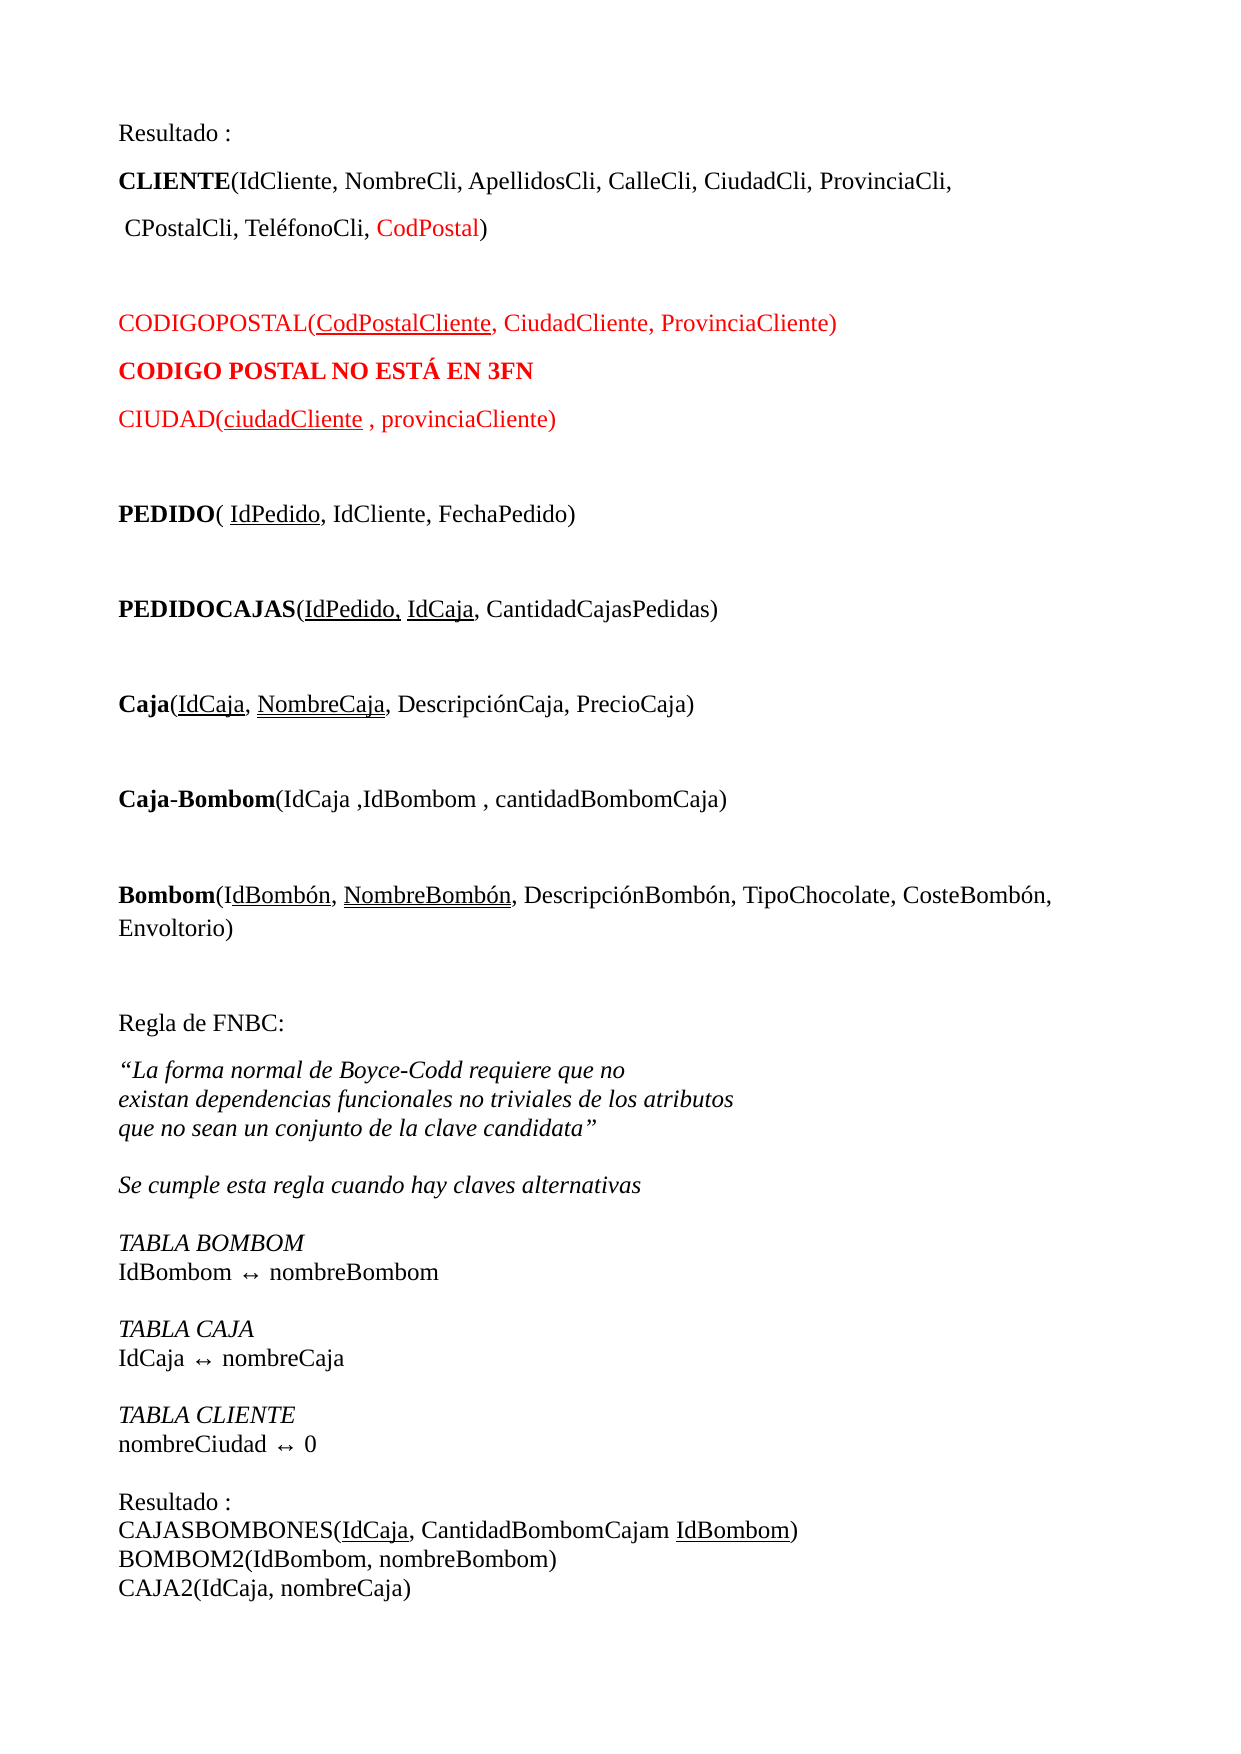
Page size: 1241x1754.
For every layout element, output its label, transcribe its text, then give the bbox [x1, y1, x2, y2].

text CIUDAD(ciudadCliente , provinciaCliente) [118, 404, 1122, 432]
text Bombom(IdBombón, NombreBombón, DescripciónBombón, TipoChocolate, CosteBombón, Envoltorio) [118, 880, 1122, 942]
text nombreCiudad ↔ 0 [118, 1429, 1122, 1458]
text IdBombom ↔ nombreBombom [118, 1257, 1122, 1286]
text existan dependencias funcionales no triviales de los atributos [118, 1084, 1122, 1113]
text que no sean un conjunto de la clave candidata” [118, 1113, 1122, 1142]
text TABLA CLIENTE [118, 1401, 1122, 1429]
text CLIENTE(IdCliente, NombreCli, ApellidosCli, CalleCli, CiudadCli, ProvinciaCli, [118, 166, 1122, 194]
text CAJA2(IdCaja, nombreCaja) [118, 1573, 1122, 1602]
text Regla de FNBC: [118, 1008, 1122, 1037]
text TABLA BOMBOM [118, 1228, 1122, 1257]
text Caja(IdCaja, NombreCaja, DescripciónCaja, PrecioCaja) [118, 689, 1122, 718]
text CAJASBOMBONES(IdCaja, CantidadBombomCajam IdBombom) [118, 1516, 1122, 1544]
text TABLA CAJA [118, 1314, 1122, 1343]
text PEDIDO( IdPedido, IdCliente, FechaPedido) [118, 499, 1122, 528]
text Resultado : [118, 118, 1122, 147]
text Se cumple esta regla cuando hay claves alternativas [118, 1171, 1122, 1199]
text CODIGOPOSTAL(CodPostalCliente, CiudadCliente, ProvinciaCliente) [118, 308, 1122, 337]
text CPostalCli, TeléfonoCli, CodPostal) [118, 213, 1122, 242]
text CODIGO POSTAL NO ESTÁ EN 3FN [118, 356, 1122, 385]
text PEDIDOCAJAS(IdPedido, IdCaja, CantidadCajasPedidas) [118, 594, 1122, 623]
text Resultado : [118, 1487, 1122, 1516]
text Caja-Bombom(IdCaja ,IdBombom , cantidadBombomCaja) [118, 784, 1122, 813]
text “La forma normal de Boyce-Codd requiere que no [118, 1056, 1122, 1084]
text IdCaja ↔ nombreCaja [118, 1343, 1122, 1372]
text BOMBOM2(IdBombom, nombreBombom) [118, 1544, 1122, 1573]
